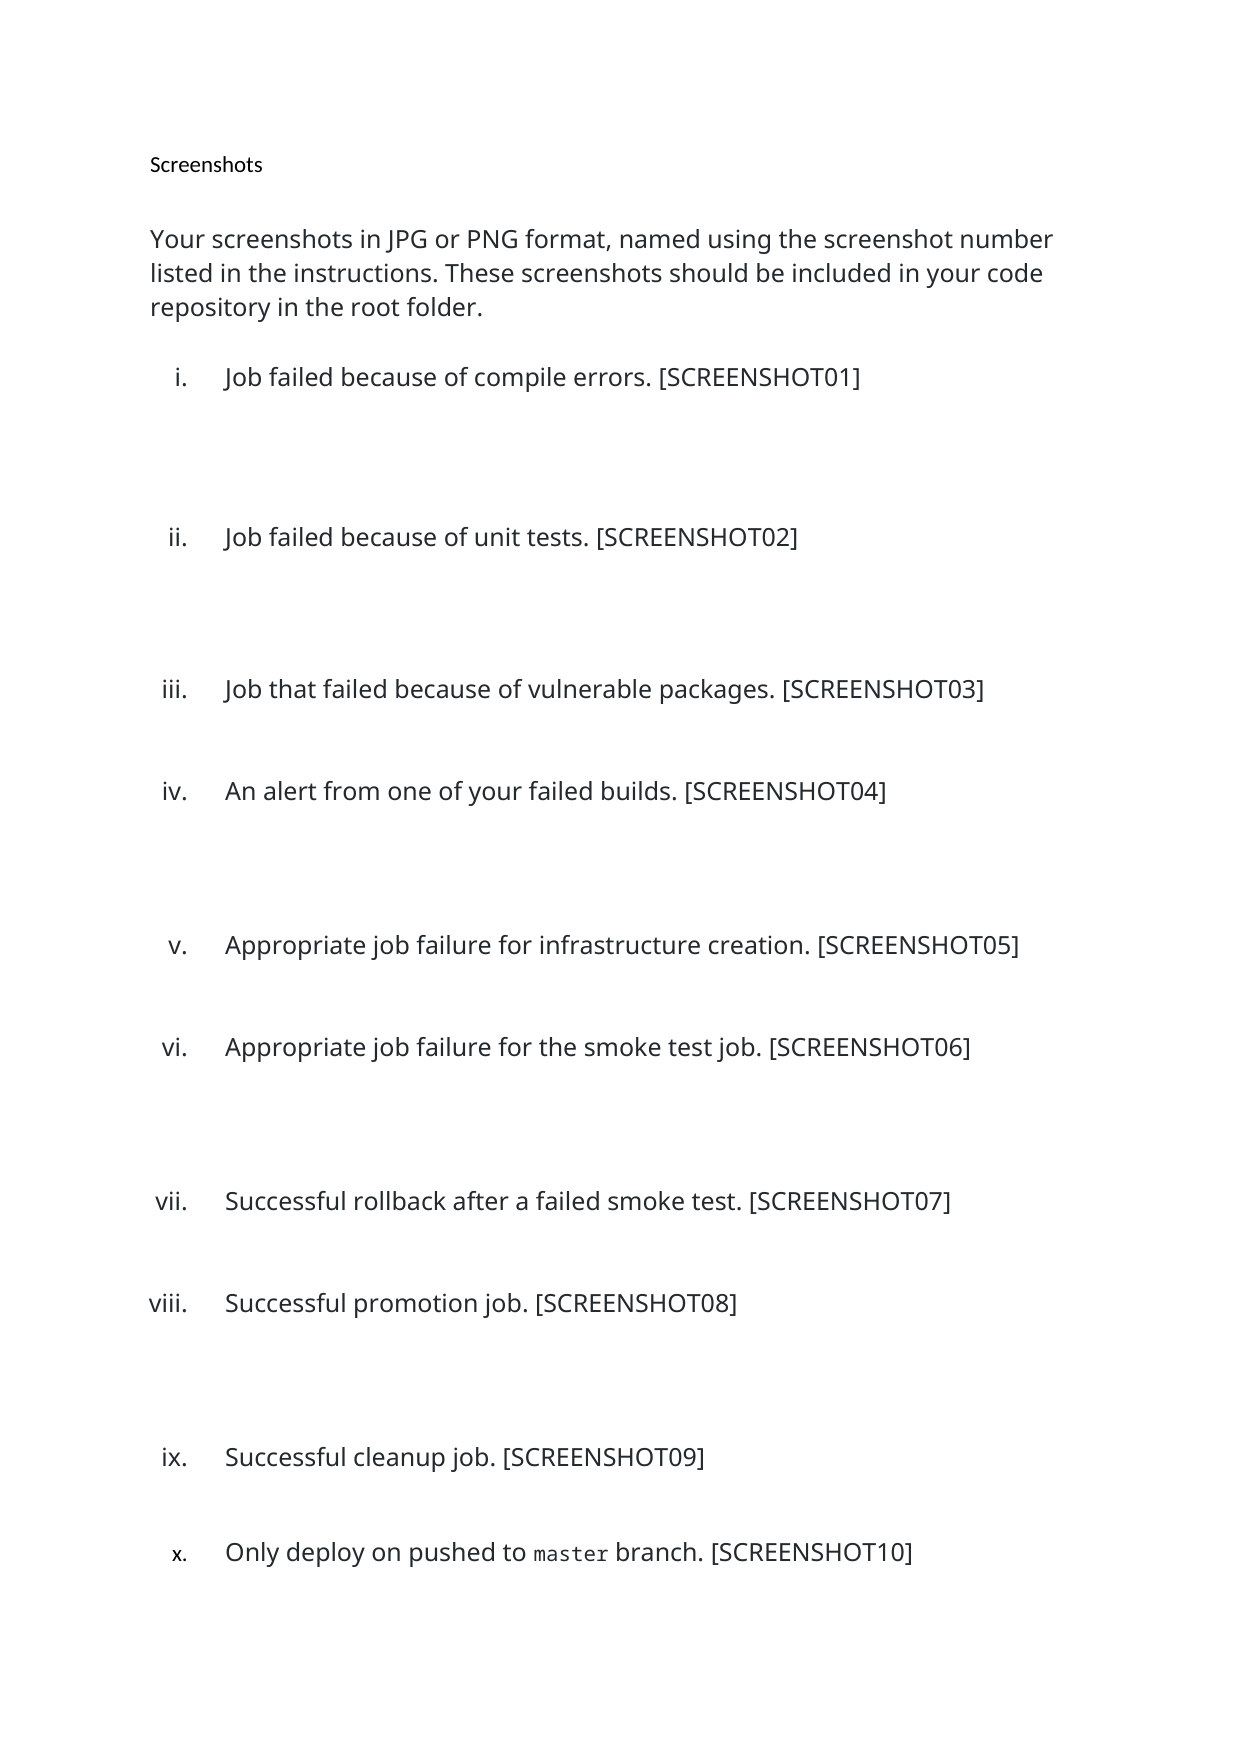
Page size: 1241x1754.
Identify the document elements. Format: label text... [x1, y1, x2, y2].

list Only deploy on pushed to master branch. [SCREENSHOT10] [187, 1535, 1090, 1569]
list Job failed because of compile errors. [SCREENSHOT01] [187, 359, 1090, 393]
list Appropriate job failure for infrastructure creation. [SCREENSHOT05] [187, 928, 1090, 962]
list Appropriate job failure for the smoke test job. [SCREENSHOT06] [187, 1029, 1090, 1063]
text Screenshots [150, 150, 1090, 178]
list Successful cleanup job. [SCREENSHOT09] [187, 1440, 1090, 1474]
list Job failed because of unit tests. [SCREENSHOT02] [187, 520, 1090, 554]
list Successful promotion job. [SCREENSHOT08] [187, 1285, 1090, 1319]
text Your screenshots in JPG or PNG format, named using the screenshot number listed in the instructions. These screenshots should be included in your code repository in the root folder. [150, 222, 1090, 324]
list An alert from one of your failed builds. [SCREENSHOT04] [187, 773, 1090, 807]
list Job that failed because of vulnerable packages. [SCREENSHOT03] [187, 672, 1090, 706]
list Successful rollback after a failed smoke test. [SCREENSHOT07] [187, 1184, 1090, 1218]
